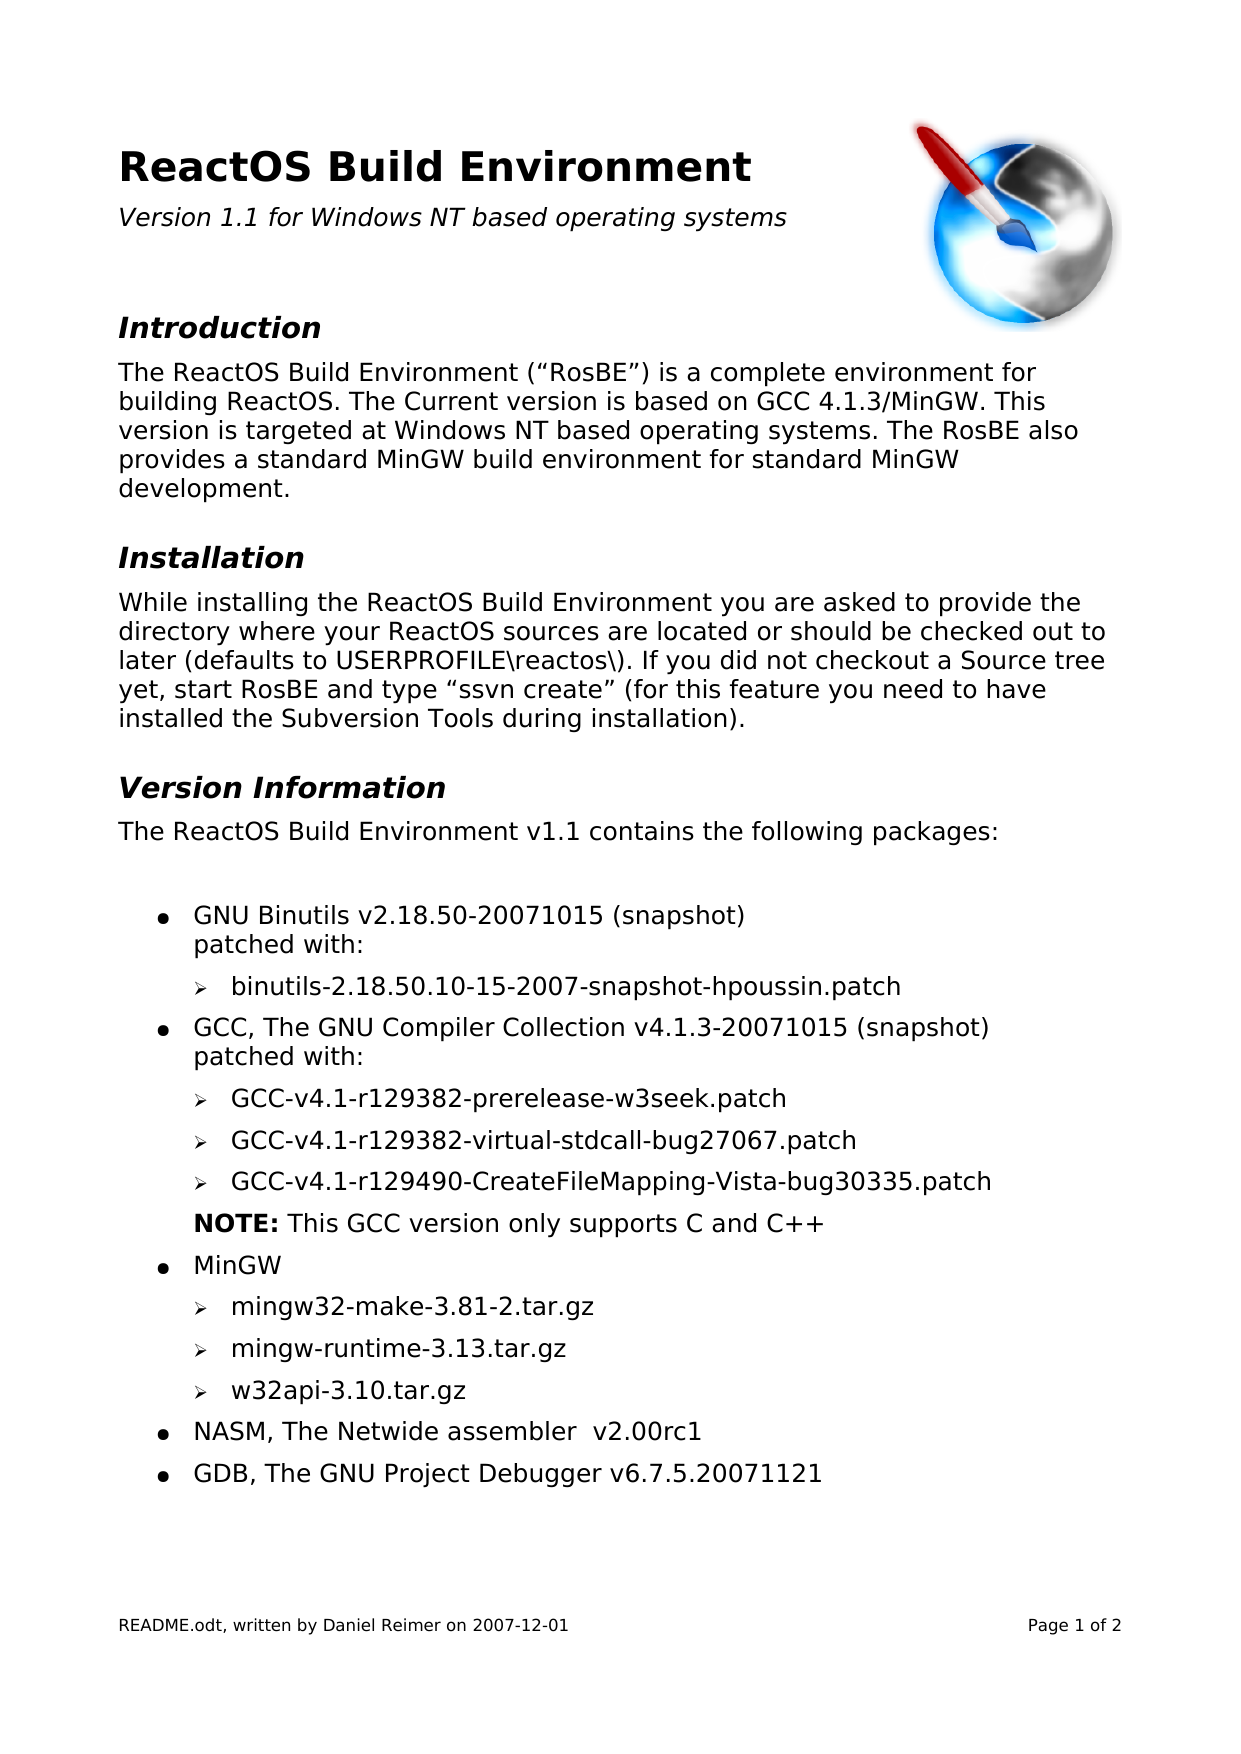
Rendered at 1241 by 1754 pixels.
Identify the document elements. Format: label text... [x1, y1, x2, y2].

subtitle Installation [118, 541, 1122, 575]
list mingw32-make-3.81-2.tar.gz [193, 1292, 1122, 1322]
list NOTE: This GCC version only supports C and C++ [156, 1209, 1122, 1238]
list NASM, The Netwide assembler v2.00rc1 [156, 1417, 1122, 1447]
subtitle Version Information [118, 771, 1122, 805]
list mingw-runtime-3.13.tar.gz [193, 1334, 1122, 1363]
text Version 1.1 for Windows NT based operating systems [118, 203, 908, 232]
list GDB, The GNU Project Debugger v6.7.5.20071121 [156, 1459, 1122, 1488]
list GCC, The GNU Compiler Collection v4.1.3-20071015 (snapshot) patched with: [156, 1013, 1122, 1072]
list GCC-v4.1-r129490-CreateFileMapping-Vista-bug30335.patch [193, 1167, 1122, 1197]
text While installing the ReactOS Build Environment you are asked to provide the directory where your ReactOS sources are located or should be checked out to later (defaults to USERPROFILE\reactos\). If you did not checkout a Source tree yet, start RosBE and type “ssvn create” (for this feature you need to have installed the Subversion Tools during installation). [118, 588, 1122, 733]
subtitle ReactOS Build Environment [118, 143, 908, 191]
list GNU Binutils v2.18.50-20071015 (snapshot) patched with: [156, 901, 1122, 959]
text The ReactOS Build Environment (“RosBE”) is a complete environment for building ReactOS. The Current version is based on GCC 4.1.3/MinGW. This version is targeted at Windows NT based operating systems. The RosBE also provides a standard MinGW build environment for standard MinGW development. [118, 358, 1122, 504]
list GCC-v4.1-r129382-prerelease-w3seek.patch [193, 1084, 1122, 1113]
picture [908, 118, 1122, 332]
list binutils-2.18.50.10-15-2007-snapshot-hpoussin.patch [193, 972, 1122, 1001]
text The ReactOS Build Environment v1.1 contains the following packages: [118, 817, 1122, 847]
list GCC-v4.1-r129382-virtual-stdcall-bug27067.patch [193, 1126, 1122, 1155]
list w32api-3.10.tar.gz [193, 1376, 1122, 1405]
subtitle Introduction [118, 311, 1122, 345]
list MinGW [156, 1251, 1122, 1280]
